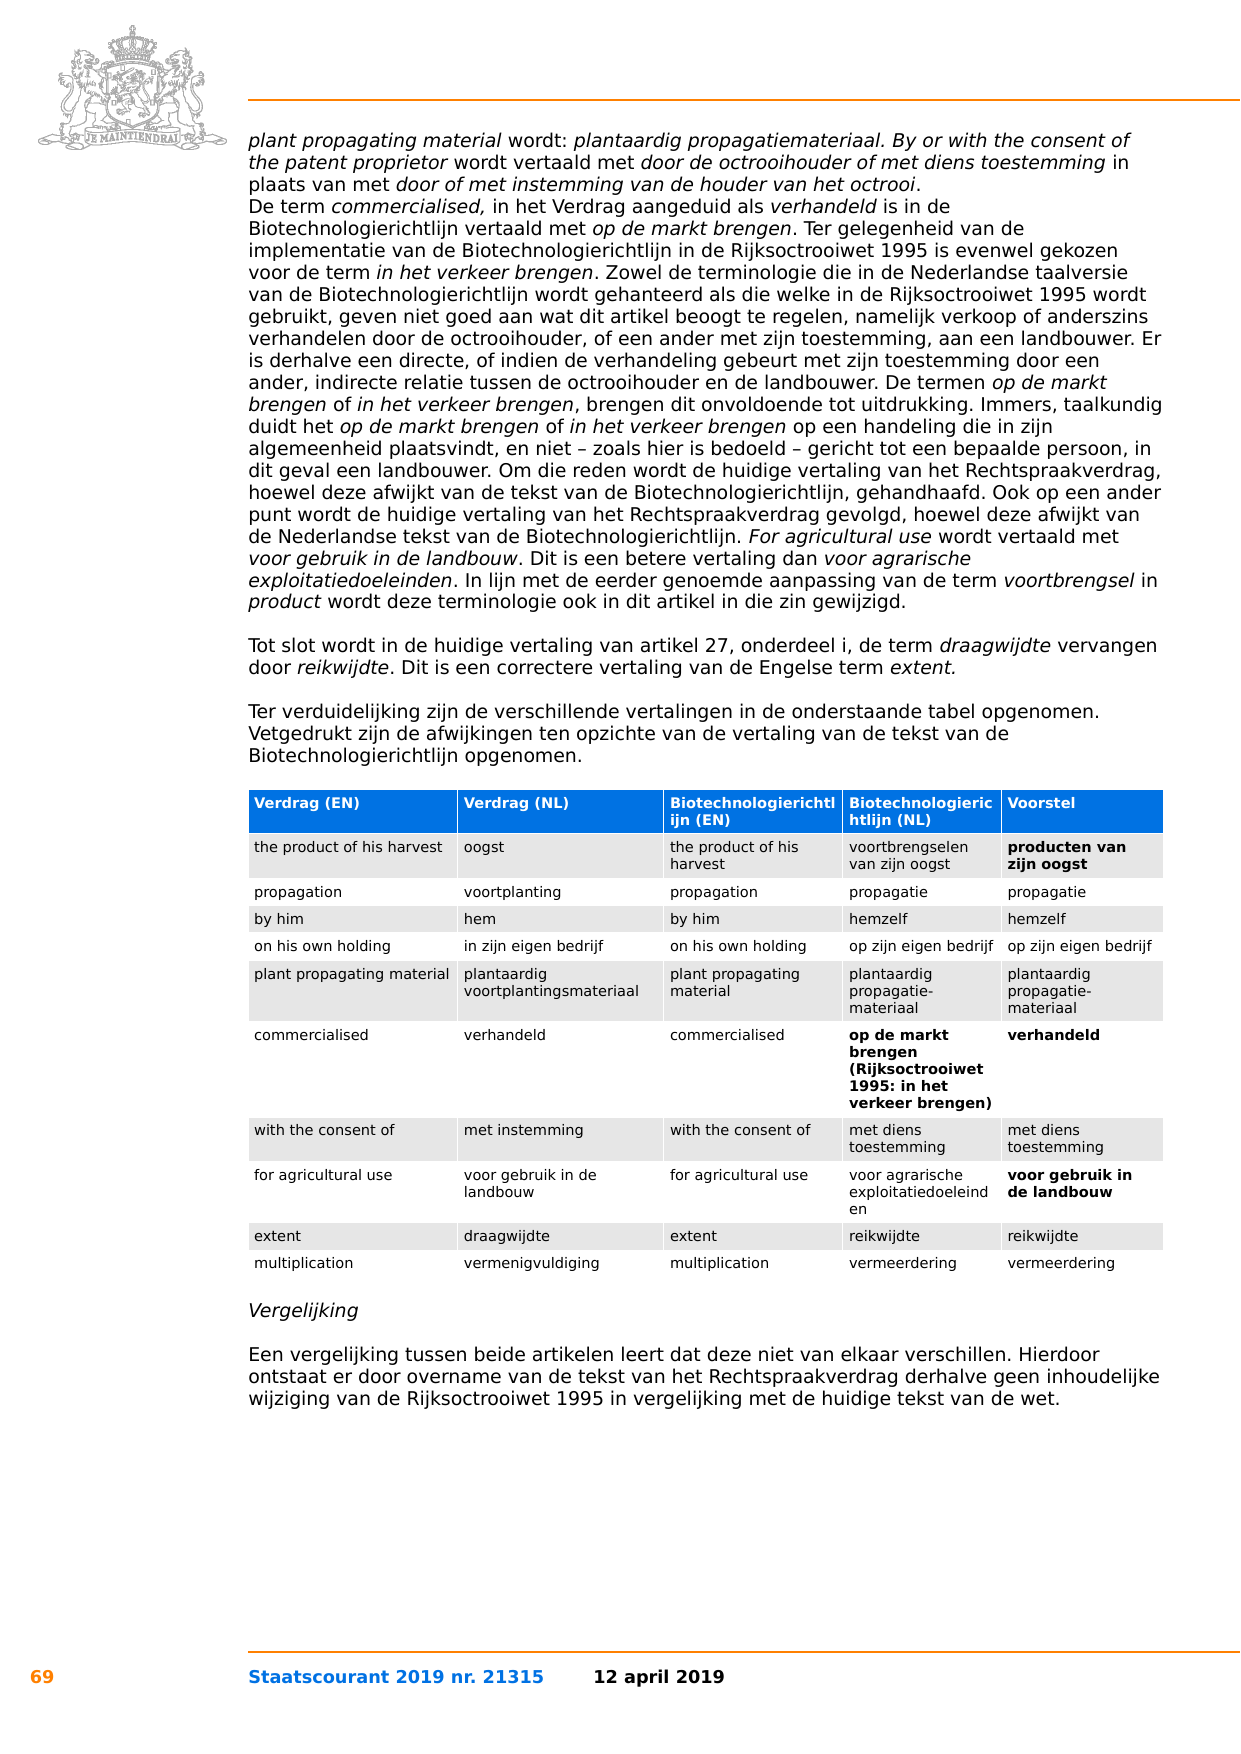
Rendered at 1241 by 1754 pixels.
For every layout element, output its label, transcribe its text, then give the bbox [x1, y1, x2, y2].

table_cell commercialised [249, 1022, 457, 1117]
table_cell extent [664, 1223, 842, 1250]
table_cell vermenigvuldiging [458, 1251, 663, 1277]
table_cell voortplanting [458, 879, 663, 905]
text plant propagating material wordt: plantaardig propagatiemateriaal. By or with the consent of the patent proprietor wordt vertaald met door de octrooihouder of met diens toestemming in plaats van met door of met instemming van de houder van het octrooi. [248, 130, 1163, 196]
text Een vergelijking tussen beide artikelen leert dat deze niet van elkaar verschillen. Hierdoor [248, 1344, 1163, 1366]
table_cell plant propagating material [664, 961, 842, 1021]
table_cell propagation [664, 879, 842, 905]
table_cell vermeerdering [1002, 1251, 1163, 1277]
table_cell hem [458, 906, 663, 932]
table_cell propagation [249, 879, 457, 905]
table_cell multiplication [664, 1251, 842, 1277]
table_cell reikwijdte [843, 1223, 1001, 1250]
table_cell plant propagating material [249, 961, 457, 1021]
table_cell voor gebruik in de landbouw [1002, 1162, 1163, 1222]
table_cell commercialised [664, 1022, 842, 1117]
table_header Biotechnologierichtlijn (EN) [664, 790, 842, 833]
table_cell voortbrengselen van zijn oogst [843, 834, 1001, 878]
table_header Voorstel [1002, 790, 1163, 833]
text Tot slot wordt in de huidige vertaling van artikel 27, onderdeel i, de term draagwijdte vervangen door reikwijdte. Dit is een correctere vertaling van de Engelse term extent. [248, 635, 1163, 679]
table_header Verdrag (EN) [249, 790, 457, 833]
picture [38, 25, 227, 150]
table_cell voor gebruik in de landbouw [458, 1162, 663, 1222]
table_cell plantaardig voortplantingsmateriaal [458, 961, 663, 1021]
table_cell the product of his harvest [664, 834, 842, 878]
table_cell reikwijdte [1002, 1223, 1163, 1250]
table_cell by him [249, 906, 457, 932]
table_cell propagatie [843, 879, 1001, 905]
table_cell draagwijdte [458, 1223, 663, 1250]
table_cell extent [249, 1223, 457, 1250]
table_cell producten van zijn oogst [1002, 834, 1163, 878]
table_cell the product of his harvest [249, 834, 457, 878]
table_cell plantaardig propagatie-materiaal [843, 961, 1001, 1021]
table_cell met diens toestemming [843, 1118, 1001, 1161]
subtitle Vergelijking [248, 1300, 1163, 1322]
table_cell propagatie [1002, 879, 1163, 905]
table_header Verdrag (NL) [458, 790, 663, 833]
table_cell with the consent of [664, 1118, 842, 1161]
table_cell op de markt brengen (Rijksoctrooiwet 1995: in het verkeer brengen) [843, 1022, 1001, 1117]
table_cell multiplication [249, 1251, 457, 1277]
table_cell voor agrarische exploitatiedoeleinden [843, 1162, 1001, 1222]
table_cell op zijn eigen bedrijf [1002, 934, 1163, 960]
table_cell on his own holding [249, 934, 457, 960]
table_cell with the consent of [249, 1118, 457, 1161]
table_cell verhandeld [1002, 1022, 1163, 1117]
table_cell hemzelf [843, 906, 1001, 932]
table_cell for agricultural use [664, 1162, 842, 1222]
table_cell vermeerdering [843, 1251, 1001, 1277]
text De term commercialised, in het Verdrag aangeduid als verhandeld is in de Biotechnologierichtlijn vertaald met op de markt brengen. Ter gelegenheid van de implementatie van de Biotechnologierichtlijn in de Rijksoctrooiwet 1995 is evenwel gekozen voor de term in het verkeer brengen. Zowel de terminologie die in de Nederlandse taalversie van de Biotechnologierichtlijn wordt gehanteerd als die welke in de Rijksoctrooiwet 1995 wordt gebruikt, geven niet goed aan wat dit artikel beoogt te regelen, namelijk verkoop of anderszins verhandelen door de octrooihouder, of een ander met zijn toestemming, aan een landbouwer. Er is derhalve een directe, of indien de verhandeling gebeurt met zijn toestemming door een ander, indirecte relatie tussen de octrooihouder en de landbouwer. De termen op de markt brengen of in het verkeer brengen, brengen dit onvoldoende tot uitdrukking. Immers, taalkundig duidt het op de markt brengen of in het verkeer brengen op een handeling die in zijn algemeenheid plaatsvindt, en niet – zoals hier is bedoeld – gericht tot een bepaalde persoon, in dit geval een landbouwer. Om die reden wordt de huidige vertaling van het Rechtspraakverdrag, hoewel deze afwijkt van de tekst van de Biotechnologierichtlijn, gehandhaafd. Ook op een ander punt wordt de huidige vertaling van het Rechtspraakverdrag gevolgd, hoewel deze afwijkt van de Nederlandse tekst van de Biotechnologierichtlijn. For agricultural use wordt vertaald met voor gebruik in de landbouw. Dit is een betere vertaling dan voor agrarische exploitatiedoeleinden. In lijn met de eerder genoemde aanpassing van de term voortbrengsel in product wordt deze terminologie ook in dit artikel in die zin gewijzigd. [248, 196, 1163, 613]
table_cell in zijn eigen bedrijf [458, 934, 663, 960]
table_cell verhandeld [458, 1022, 663, 1117]
table_header Biotechnologierichtlijn (NL) [843, 790, 1001, 833]
text Ter verduidelijking zijn de verschillende vertalingen in de onderstaande tabel opgenomen. Vetgedrukt zijn de afwijkingen ten opzichte van de vertaling van de tekst van de Biotechnologierichtlijn opgenomen. [248, 701, 1163, 767]
table_cell plantaardig propagatie-materiaal [1002, 961, 1163, 1021]
table_cell met instemming [458, 1118, 663, 1161]
table_cell by him [664, 906, 842, 932]
table_cell oogst [458, 834, 663, 878]
text ontstaat er door overname van de tekst van het Rechtspraakverdrag derhalve geen inhoudelijke wijziging van de Rijksoctrooiwet 1995 in vergelijking met de huidige tekst van de wet. [248, 1366, 1163, 1410]
table_cell for agricultural use [249, 1162, 457, 1222]
table_cell hemzelf [1002, 906, 1163, 932]
table_cell met diens toestemming [1002, 1118, 1163, 1161]
table_cell op zijn eigen bedrijf [843, 934, 1001, 960]
table_cell on his own holding [664, 934, 842, 960]
